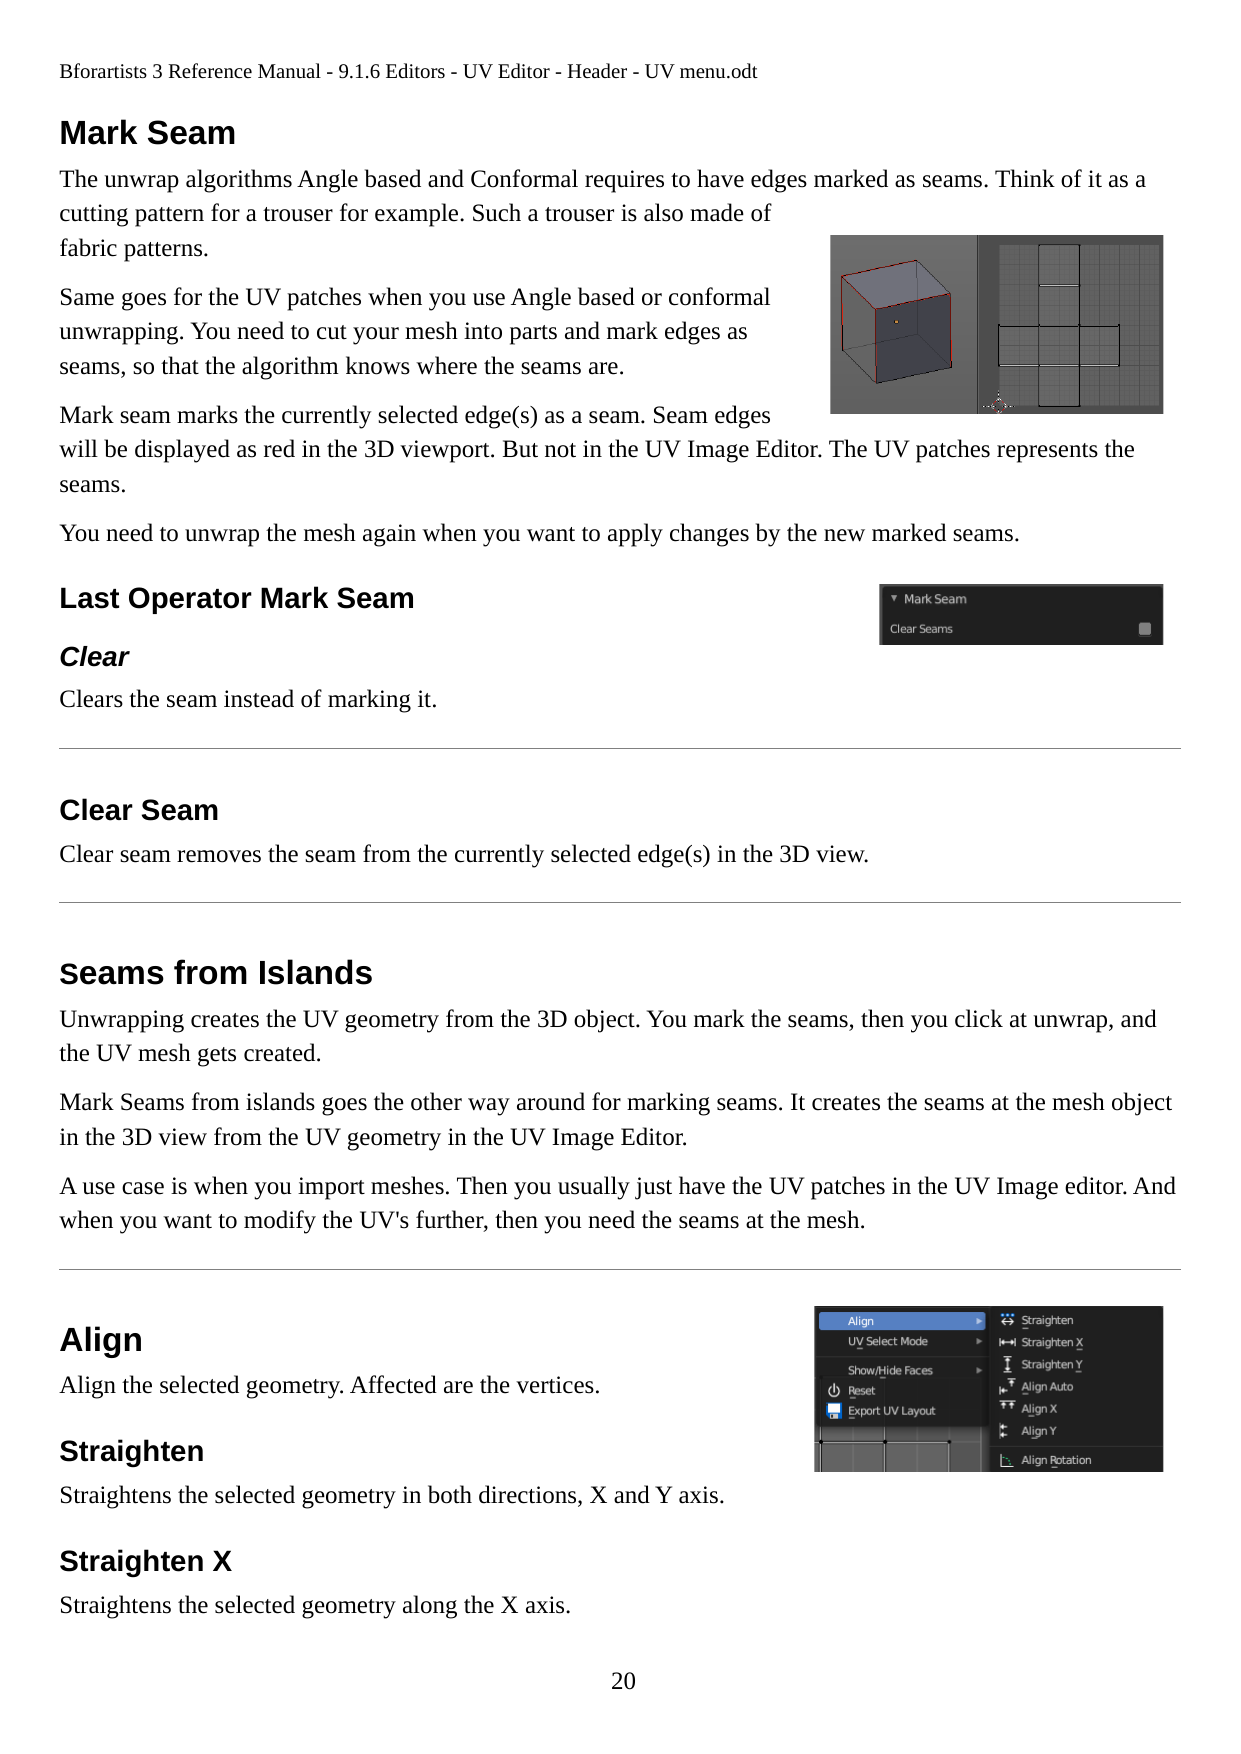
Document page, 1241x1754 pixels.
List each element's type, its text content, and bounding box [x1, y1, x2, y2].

text Mark seam marks the currently selected edge(s) as a seam. Seam edges will be displayed as red in the 3D viewport. But not in the UV Image Editor. The UV patches represents the seams. [59, 400, 1181, 497]
subtitle Seams from Islands [59, 953, 1181, 991]
text Straightens the selected geometry along the X axis. [59, 1590, 1181, 1619]
text Align the selected geometry. Affected are the vertices. [59, 1371, 814, 1399]
text You need to unwrap the mesh again when you want to apply changes by the new marked seams. [59, 518, 1181, 547]
subtitle [1164, 1434, 1181, 1468]
picture [830, 235, 1164, 414]
text Clears the seam instead of marking it. [59, 684, 1181, 713]
subtitle Mark Seam [59, 113, 1181, 151]
text Clear seam removes the seam from the currently selected edge(s) in the 3D view. [59, 839, 1181, 867]
subtitle [1164, 1319, 1181, 1358]
subtitle Last Operator Mark Seam [59, 581, 1181, 615]
text Straightens the selected geometry in both directions, X and Y axis. [59, 1481, 1181, 1509]
picture [879, 584, 1164, 645]
subtitle Straighten X [59, 1544, 1181, 1578]
subtitle Straighten [59, 1434, 814, 1468]
text A use case is when you import meshes. Then you usually just have the UV patches in the UV Image editor. And when you want to modify the UV's further, then you need the seams at the mesh. [59, 1171, 1181, 1234]
subtitle Clear [59, 640, 1181, 672]
text Same goes for the UV patches when you use Angle based or conformal unwrapping. You need to cut your mesh into parts and mark edges as seams, so that the algorithm knows where the seams are. [59, 282, 830, 379]
text The unwrap algorithms Angle based and Conformal requires to have edges marked as seams. Think of it as a cutting pattern for a trouser for example. Such a trouser is also made of fabric patterns. [59, 164, 1181, 261]
subtitle Clear Seam [59, 792, 1181, 826]
text Unwrapping creates the UV geometry from the 3D object. You mark the seams, then you click at unwrap, and the UV mesh gets created. [59, 1004, 1181, 1067]
text Mark Seams from islands goes the other way around for marking seams. It creates the seams at the mesh object in the 3D view from the UV geometry in the UV Image Editor. [59, 1087, 1181, 1151]
subtitle Align [59, 1319, 814, 1358]
picture [814, 1306, 1164, 1472]
